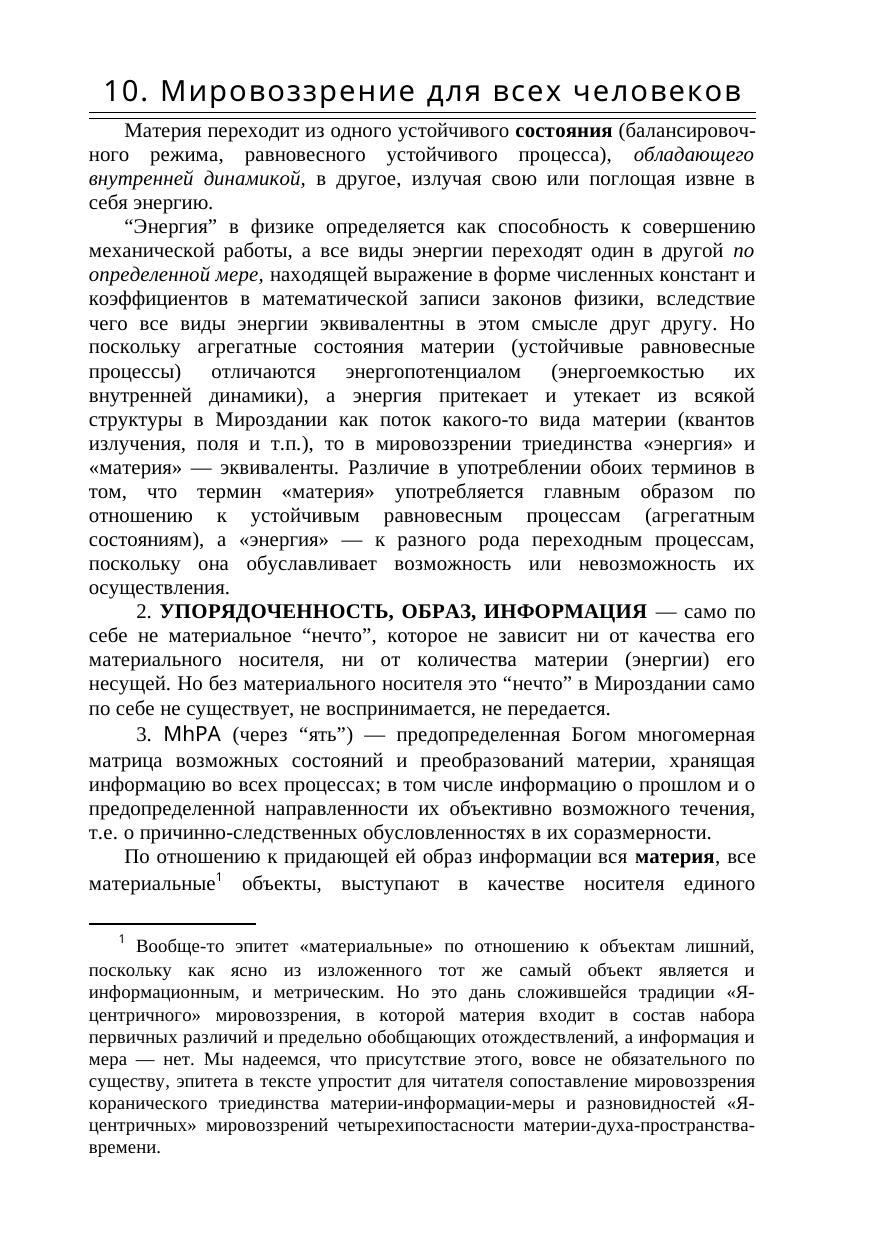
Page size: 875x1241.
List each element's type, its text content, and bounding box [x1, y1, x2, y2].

text Вообще-то эпитет «материальные» по отношению к объектам лишний, поскольку как ясно из изложенного тот же самый объект является и информационным, и метрическим. Но это дань сложившейся традиции «Я-центричного» мировоззрения, в которой материя входит в состав набора первичных различий и предельно обобщающих отождествлений, а информация и мера — нет. Мы надеемся, что присутствие этого, вовсе не обязательного по существу, эпитета в тексте упростит для читателя сопоставление мировоззрения коранического триединства материи-информации-меры и разновидностей «Я-центричных» мировоззрений четырехипостасности материи-духа-пространства-времени. [89, 930, 756, 1157]
text Материя переходит из одного устойчивого состояния (балансиро­воч­ного режима, равновесного устойчивого процесса), обладающего внутренней динамикой, в другое, излучая свою или поглощая извне в себя энергию. [89, 119, 756, 214]
text 2. УПОРЯДОЧЕННОСТЬ, ОБРАЗ, ИНФОРМАЦИЯ — само по себе не материальное “нечто”, которое не зависит ни от качества его материального носителя, ни от количества материи (энергии) его несущей. Но без материального носителя это “нечто” в Мироздании само по себе не существует, не воспринимается, не передается. [89, 599, 756, 719]
text 3. МhРА (через “ять”) — предопределенная Богом многомерная матрица возможных состояний и преобразований материи, хранящая информацию во всех процессах; в том числе информацию о прошлом и о предопределенной направленности их объективно возможного течения, т.е. о причинно-следственных обусловленностях в их соразмерности. [89, 719, 756, 844]
text “Энергия” в физике определяется как способность к совершению механической работы, а все виды энергии переходят один в другой по определенной мере, находящей выражение в форме численных констант и коэффициентов в математической записи законов физики, вследствие чего все виды энергии эквивалентны в этом смысле друг другу. Но поскольку агрегатные состояния материи (устойчивые равновесные процессы) отличаются энергопотенциалом (энергоемкостью их внутренней динамики), а энергия притекает и утекает из всякой структуры в Мироздании как поток какого-то вида материи (квантов излучения, поля и т.п.), то в мировоззрении триединства «энергия» и «материя» — эквиваленты. Различие в употреблении обоих терминов в том, что термин «материя» употребляется главным образом по отношению к устойчивым равновесным процессам (агрегатным состояниям), а «энергия» — к разного рода переходным процессам, поскольку она обуславливает возможность или невозможность их осуществления. [89, 214, 756, 599]
text По отношению к придающей ей образ информации вся материя, все материальные объекты, выступают в качестве носителя единого [89, 844, 756, 897]
